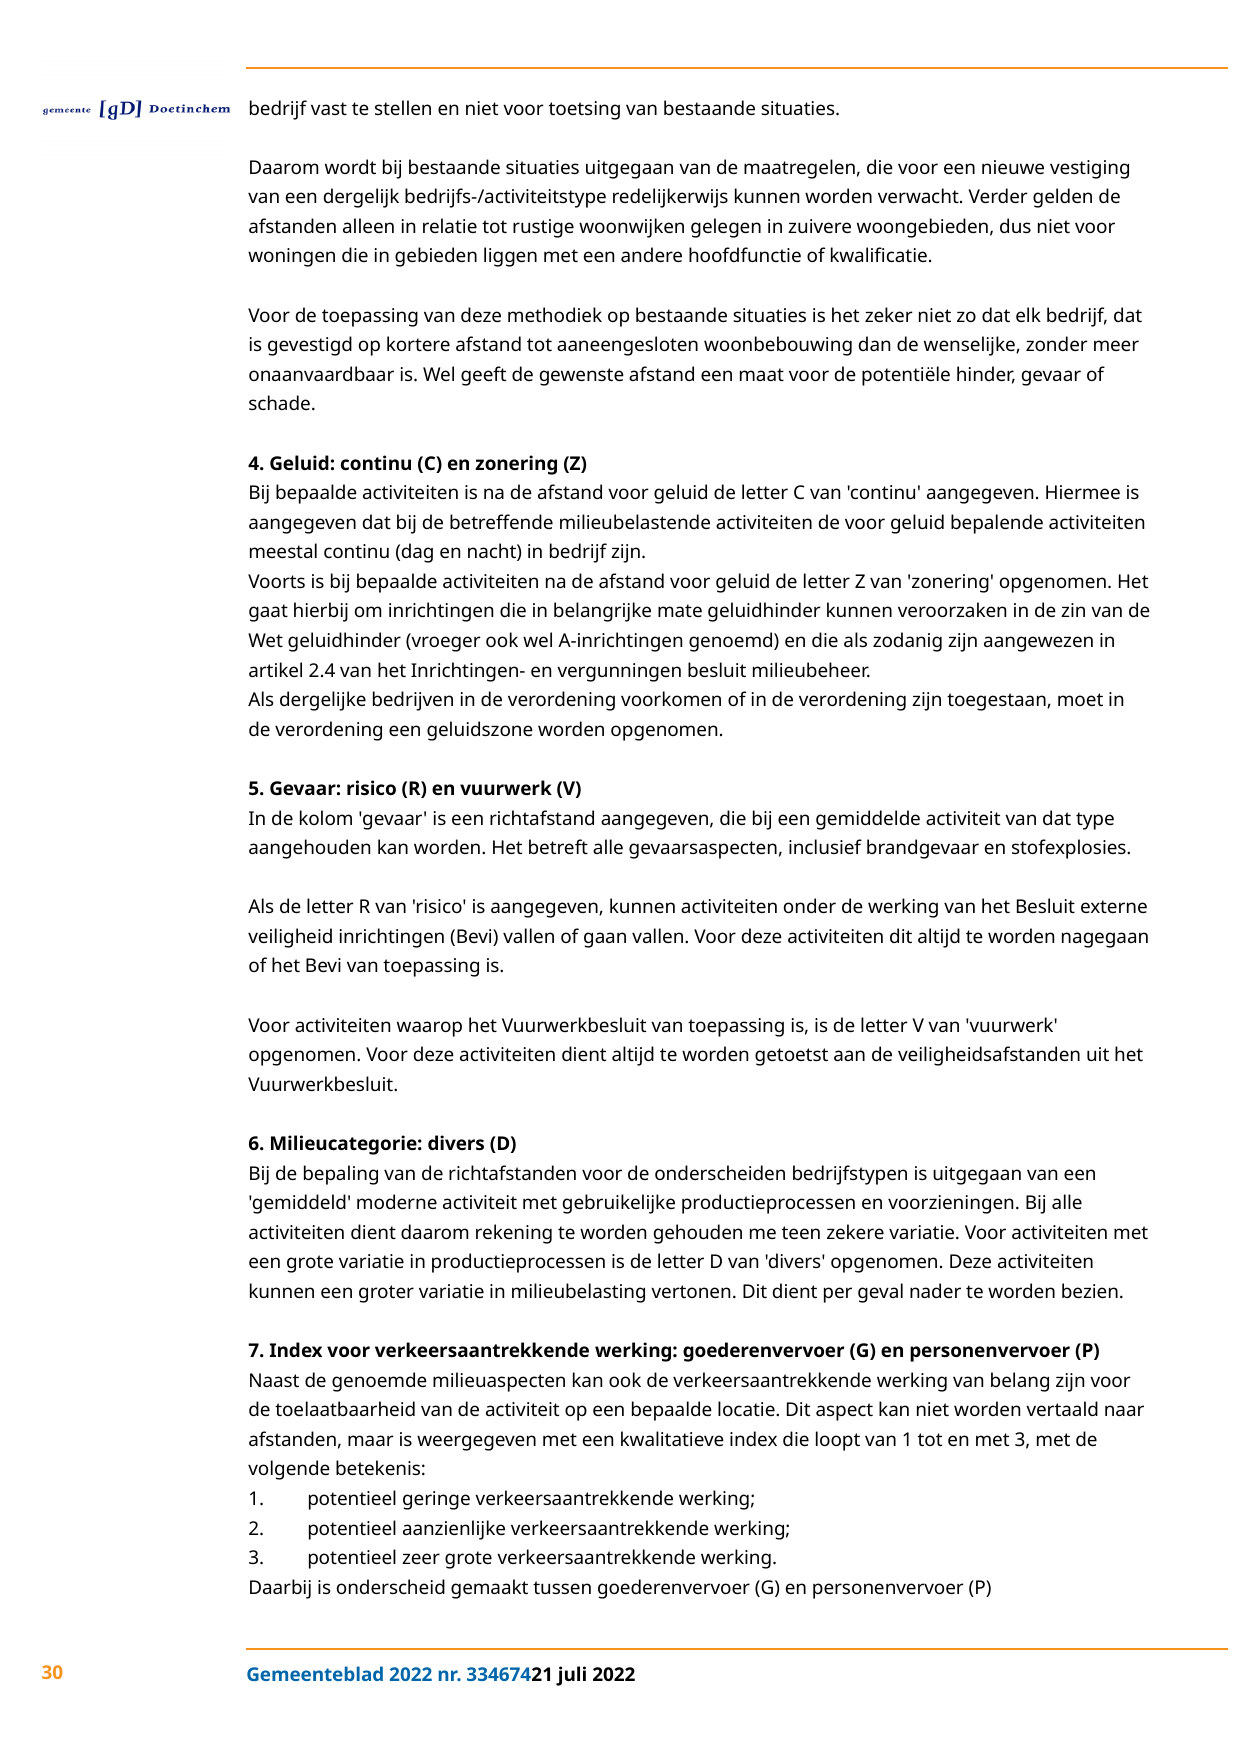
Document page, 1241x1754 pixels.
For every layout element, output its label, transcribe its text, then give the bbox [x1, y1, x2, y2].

list potentieel aanzienlijke verkeersaantrekkende werking; [248, 1515, 1152, 1541]
text 6. Milieucategorie: divers (D) [248, 1130, 1152, 1156]
text Als de letter R van 'risico' is aangegeven, kunnen activiteiten onder de werking van het Besluit externe veiligheid inrichtingen (Bevi) vallen of gaan vallen. Voor deze activiteiten dit altijd te worden nagegaan of het Bevi van toepassing is. [248, 893, 1152, 978]
text Daarbij is onderscheid gemaakt tussen goederenvervoer (G) en personenvervoer (P) [248, 1574, 1152, 1600]
text Voor activiteiten waarop het Vuurwerkbesluit van toepassing is, is de letter V van 'vuurwerk' opgenomen. Voor deze activiteiten dient altijd te worden getoetst aan de veiligheidsafstanden uit het Vuurwerkbesluit. [248, 1012, 1152, 1097]
text bedrijf vast te stellen en niet voor toetsing van bestaande situaties. [248, 95, 1152, 121]
text Voor de toepassing van deze methodiek op bestaande situaties is het zeker niet zo dat elk bedrijf, dat is gevestigd op kortere afstand tot aaneengesloten woonbebouwing dan de wenselijke, zonder meer onaanvaardbaar is. Wel geeft de gewenste afstand een maat voor de potentiële hinder, gevaar of schade. [248, 302, 1152, 416]
text 4. Geluid: continu (C) en zonering (Z) [248, 450, 1152, 476]
text Als dergelijke bedrijven in de verordening voorkomen of in de verordening zijn toegestaan, moet in de verordening een geluidszone worden opgenomen. [248, 686, 1152, 742]
text 7. Index voor verkeersaantrekkende werking: goederenvervoer (G) en personenvervoer (P) [248, 1337, 1152, 1363]
text 5. Gevaar: risico (R) en vuurwerk (V) [248, 775, 1152, 801]
list potentieel geringe verkeersaantrekkende werking; [248, 1485, 1152, 1511]
picture [41, 47, 231, 172]
text Bij bepaalde activiteiten is na de afstand voor geluid de letter C van 'continu' aangegeven. Hiermee is aangegeven dat bij de betreffende milieubelastende activiteiten de voor geluid bepalende activiteiten meestal continu (dag en nacht) in bedrijf zijn. [248, 479, 1152, 564]
list potentieel zeer grote verkeersaantrekkende werking. [248, 1544, 1152, 1570]
text Voorts is bij bepaalde activiteiten na de afstand voor geluid de letter Z van 'zonering' opgenomen. Het gaat hierbij om inrichtingen die in belangrijke mate geluidhinder kunnen veroorzaken in de zin van de Wet geluidhinder (vroeger ook wel A-inrichtingen genoemd) en die als zodanig zijn aangewezen in artikel 2.4 van het Inrichtingen- en vergunningen besluit milieubeheer. [248, 568, 1152, 683]
text In de kolom 'gevaar' is een richtafstand aangegeven, die bij een gemiddelde activiteit van dat type aangehouden kan worden. Het betreft alle gevaarsaspecten, inclusief brandgevaar en stofexplosies. [248, 805, 1152, 860]
text Bij de bepaling van de richtafstanden voor de onderscheiden bedrijfstypen is uitgegaan van een 'gemiddeld' moderne activiteit met gebruikelijke productieprocessen en voorzieningen. Bij alle activiteiten dient daarom rekening te worden gehouden me teen zekere variatie. Voor activiteiten met een grote variatie in productieprocessen is de letter D van 'divers' opgenomen. Deze activiteiten kunnen een groter variatie in milieubelasting vertonen. Dit dient per geval nader te worden bezien. [248, 1160, 1152, 1304]
text Daarom wordt bij bestaande situaties uitgegaan van de maatregelen, die voor een nieuwe vestiging van een dergelijk bedrijfs-/activiteitstype redelijkerwijs kunnen worden verwacht. Verder gelden de afstanden alleen in relatie tot rustige woonwijken gelegen in zuivere woongebieden, dus niet voor woningen die in gebieden liggen met een andere hoofdfunctie of kwalificatie. [248, 154, 1152, 268]
text Naast de genoemde milieuaspecten kan ook de verkeersaantrekkende werking van belang zijn voor de toelaatbaarheid van de activiteit op een bepaalde locatie. Dit aspect kan niet worden vertaald naar afstanden, maar is weergegeven met een kwalitatieve index die loopt van 1 tot en met 3, met de volgende betekenis: [248, 1367, 1152, 1481]
